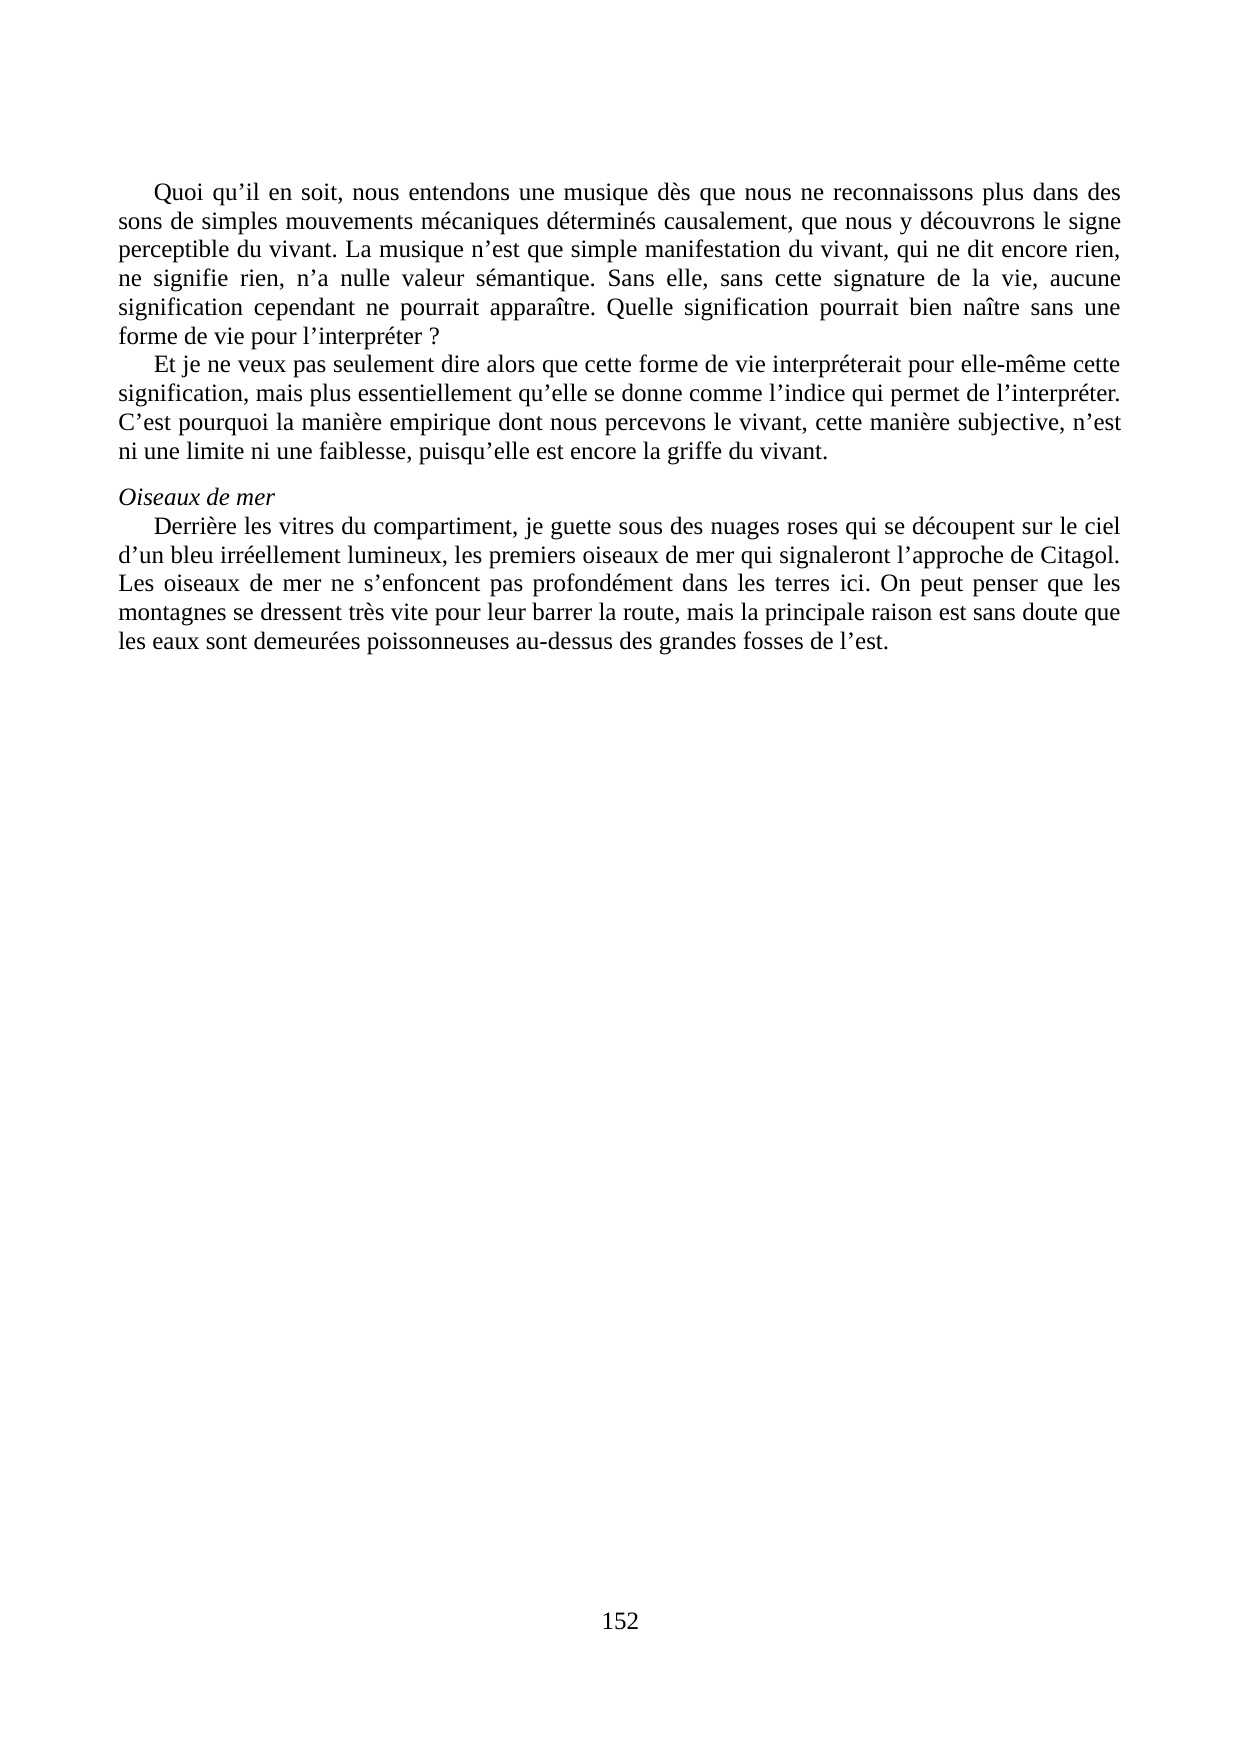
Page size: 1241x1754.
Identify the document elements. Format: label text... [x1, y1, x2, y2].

subtitle Oiseaux de mer [118, 482, 1122, 511]
text Derrière les vitres du compartiment, je guette sous des nuages roses qui se découpent sur le ciel d’un bleu irréellement lumineux, les premiers oiseaux de mer qui signaleront l’approche de Citagol. Les oiseaux de mer ne s’enfoncent pas profondément dans les terres ici. On peut penser que les montagnes se dressent très vite pour leur barrer la route, mais la principale raison est sans doute que les eaux sont demeurées poissonneuses au-dessus des grandes fosses de l’est. [118, 511, 1122, 655]
text Quoi qu’il en soit, nous entendons une musique dès que nous ne reconnaissons plus dans des sons de simples mouvements mécaniques déterminés causalement, que nous y découvrons le signe perceptible du vivant. La musique n’est que simple manifestation du vivant, qui ne dit encore rien, ne signifie rien, n’a nulle valeur sémantique. Sans elle, sans cette signature de la vie, aucune signification cependant ne pourrait apparaître. Quelle signification pourrait bien naître sans une forme de vie pour l’interpréter ? [118, 177, 1122, 349]
text Et je ne veux pas seulement dire alors que cette forme de vie interpréterait pour elle-même cette signification, mais plus essentiellement qu’elle se donne comme l’indice qui permet de l’interpréter. C’est pourquoi la manière empirique dont nous percevons le vivant, cette manière subjective, n’est ni une limite ni une faiblesse, puisqu’elle est encore la griffe du vivant. [118, 349, 1122, 464]
